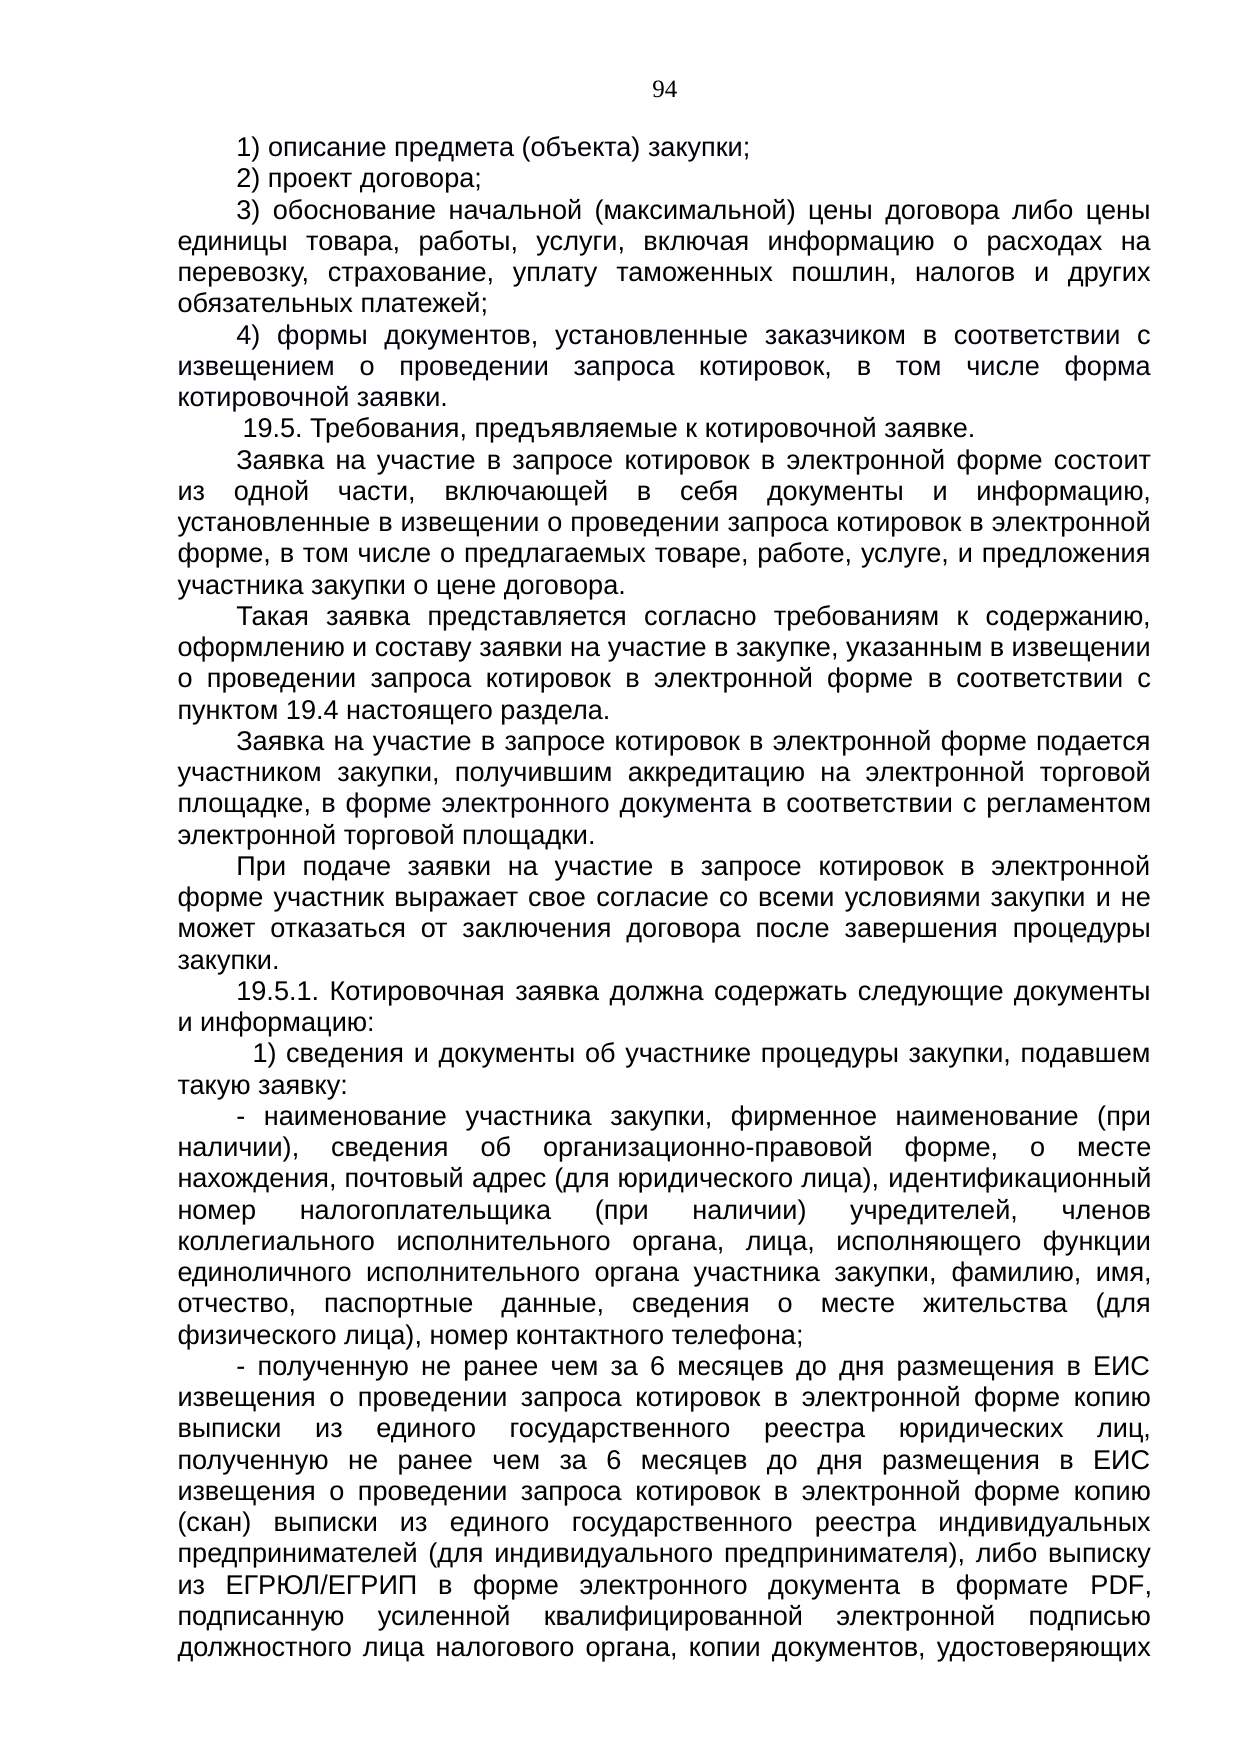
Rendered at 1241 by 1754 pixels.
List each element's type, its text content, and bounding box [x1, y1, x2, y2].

text 1) сведения и документы об участнике процедуры закупки, подавшем такую заявку: [177, 1037, 1152, 1100]
text Такая заявка представляется согласно требованиям к содержанию, оформлению и составу заявки на участие в закупке, указанным в извещении о проведении запроса котировок в электронной форме в соответствии с пунктом 19.4 настоящего раздела. [177, 600, 1152, 725]
text Заявка на участие в запросе котировок в электронной форме состоит из одной части, включающей в себя документы и информацию, установленные в извещении о проведении запроса котировок в электронной форме, в том числе о предлагаемых товаре, работе, услуге, и предложения участника закупки о цене договора. [177, 444, 1152, 600]
text 19.5.1. Котировочная заявка должна содержать следующие документы и информацию: [177, 975, 1152, 1037]
text - полученную не ранее чем за 6 месяцев до дня размещения в ЕИС извещения о проведении запроса котировок в электронной форме копию выписки из единого государственного реестра юридических лиц, полученную не ранее чем за 6 месяцев до дня размещения в ЕИС извещения о проведении запроса котировок в электронной форме копию (скан) выписки из единого государственного реестра индивидуальных предпринимателей (для индивидуального предпринимателя), либо выписку из ЕГРЮЛ/ЕГРИП в форме электронного документа в формате PDF, подписанную усиленной квалифицированной электронной подписью должностного лица налогового органа, копии документов, удостоверяющих [177, 1350, 1152, 1662]
text Заявка на участие в запросе котировок в электронной форме подается участником закупки, получившим аккредитацию на электронной торговой площадке, в форме электронного документа в соответствии с регламентом электронной торговой площадки. [177, 725, 1152, 850]
text При подаче заявки на участие в запросе котировок в электронной форме участник выражает свое согласие со всеми условиями закупки и не может отказаться от заключения договора после завершения процедуры закупки. [177, 850, 1152, 975]
text - наименование участника закупки, фирменное наименование (при наличии), сведения об организационно-правовой форме, о месте нахождения, почтовый адрес (для юридического лица), идентификационный номер налогоплательщика (при наличии) учредителей, членов коллегиального исполнительного органа, лица, исполняющего функции единоличного исполнительного органа участника закупки, фамилию, имя, отчество, паспортные данные, сведения о месте жительства (для физического лица), номер контактного телефона; [177, 1100, 1152, 1350]
text 3) обоснование начальной (максимальной) цены договора либо цены единицы товара, работы, услуги, включая информацию о расходах на перевозку, страхование, уплату таможенных пошлин, налогов и других обязательных платежей; [177, 194, 1152, 319]
text 2) проект договора; [177, 162, 1152, 194]
text 1) описание предмета (объекта) закупки; [177, 131, 1152, 162]
text 4) формы документов, установленные заказчиком в соответствии с извещением о проведении запроса котировок, в том числе форма котировочной заявки. [177, 319, 1152, 412]
text 19.5. Требования, предъявляемые к котировочной заявке. [177, 412, 1152, 444]
